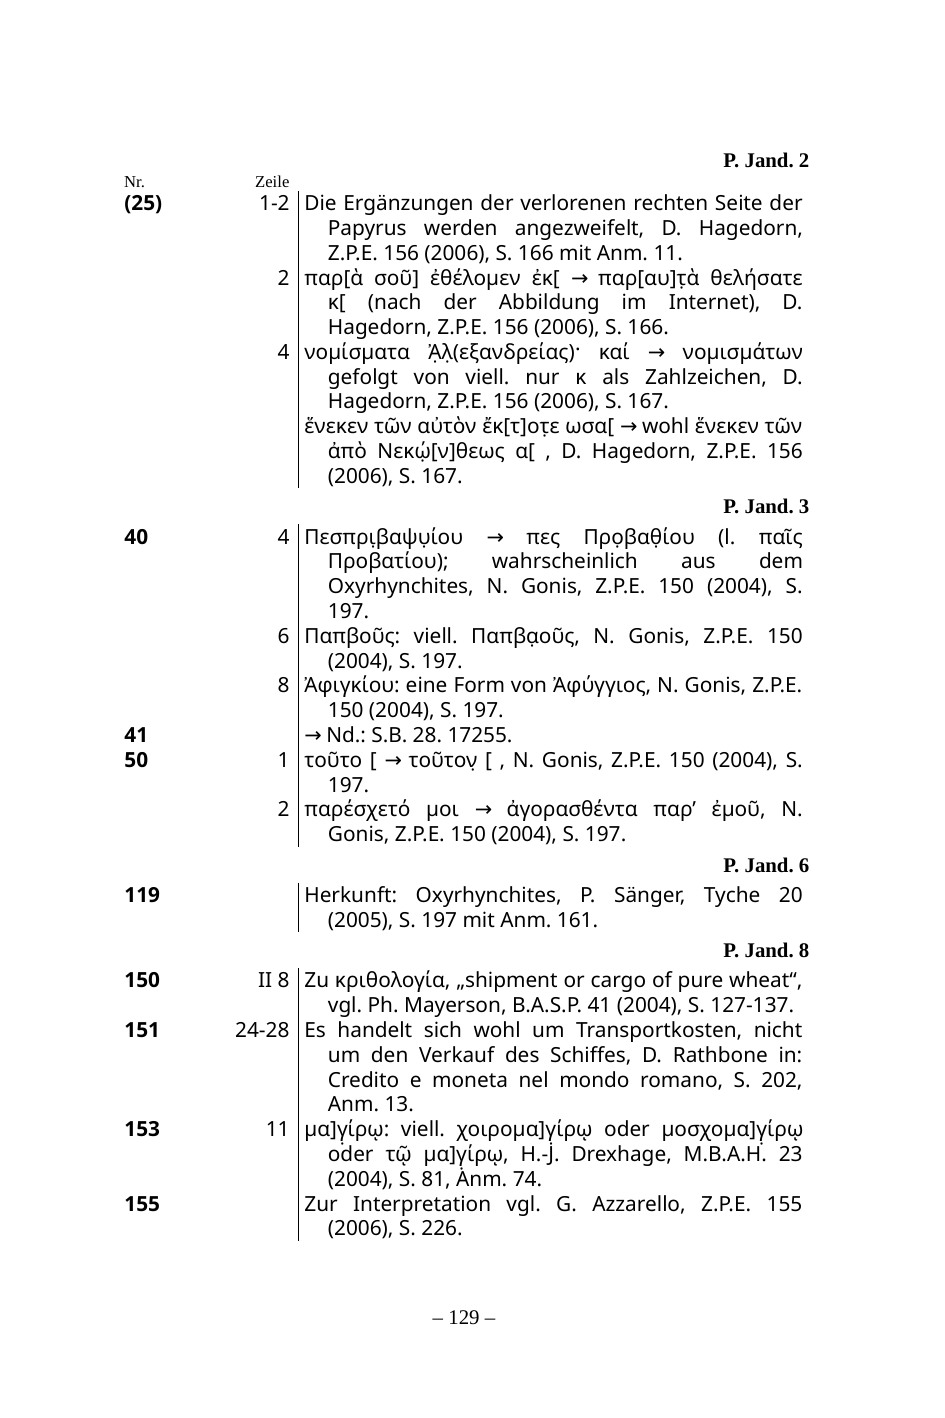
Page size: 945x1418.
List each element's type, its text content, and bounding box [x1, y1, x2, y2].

table_cell μα]γ̣ίρῳ: viell. χοιρομα]γ̣ίρῳ oder μοσχομα]γ̣ίρῳ oder τῷ μα]γ̣ίρῳ, H.-J. Drexhage, M.B.A.H. 23 (2004), S. 81, Anm. 74. [299, 1117, 809, 1191]
table_header II 8 [207, 968, 298, 1018]
table_header 40 [118, 524, 207, 623]
table_cell ἕνεκεν τῶν αὐτὸν ἔκ[τ]οτ̣ε ωσα[ → wohl ἕνεκεν τῶν ἀπὸ Νεκώ̣[ν]θεως α[ , D. Hagedorn, Z.P.E. 156 (2006), S. 167. [299, 414, 809, 488]
table_cell (25) [118, 191, 207, 265]
table_header Herkunft: Oxyrhynchites, P. Sänger, Tyche 20 (2005), S. 197 mit Anm. 161. [299, 883, 809, 932]
table_cell τοῦτο [ → τοῦτον̣ [ , N. Gonis, Z.P.E. 150 (2004), S. 197. [299, 748, 809, 797]
table_cell [118, 797, 207, 847]
table_cell 11 [207, 1117, 298, 1191]
table_cell 4 [207, 340, 298, 414]
table_cell 8 [207, 673, 298, 723]
table_cell 153 [118, 1117, 207, 1191]
subtitle P. Jand. 6 [118, 852, 809, 877]
table_cell [118, 265, 207, 339]
table_header 150 [118, 968, 207, 1018]
table_header 4 [207, 524, 298, 623]
table_cell 24-28 [207, 1018, 298, 1117]
table_cell [118, 340, 207, 414]
table_cell 155 [118, 1191, 298, 1241]
table_cell [118, 624, 207, 673]
table_header 119 [118, 883, 298, 932]
table_cell 1 [207, 748, 298, 797]
table_cell Παπβοῦς: viell. Παπβα̣οῦς, N. Gonis, Z.P.E. 150 (2004), S. 197. [299, 624, 809, 673]
table_cell → Nd.: S.B. 28. 17255. [299, 723, 809, 747]
table_cell 41 [118, 723, 298, 747]
table_cell Ἀφιγκίου: eine Form von Ἀφύγγιος, N. Gonis, Z.P.E. 150 (2004), S. 197. [299, 673, 809, 723]
subtitle P. Jand. 3 [118, 494, 809, 518]
subtitle P. Jand. 8 [118, 938, 809, 962]
table_cell [118, 673, 207, 723]
table_cell Die Ergänzungen der verlorenen rechten Seite der Papyrus werden angezweifelt, D. Hagedorn, Z.P.E. 156 (2006), S. 166 mit Anm. 11. [299, 191, 809, 265]
table_cell 50 [118, 748, 207, 797]
table_header Zu κριθολογία, „shipment or cargo of pure wheat“, vgl. Ph. Mayerson, B.A.S.P. 41 (2004), S. 127-137. [299, 968, 809, 1018]
table_cell Es handelt sich wohl um Transportkosten, nicht um den Verkauf des Schiffes, D. Rathbone in: Credito e moneta nel mondo romano, S. 202, Anm. 13. [299, 1018, 809, 1117]
table_header Πεσπρι̣βαψυ̣ίου → πες Προ̣βαθ̣ίου (l. παῖς Προβατίου); wahrscheinlich aus dem Oxyrhynchites, N. Gonis, Z.P.E. 150 (2004), S. 197. [299, 524, 809, 623]
table_cell νομίσματα Ἀ̣λ̣(εξανδρείας)· καί → νομισμάτων gefolgt von viell. nur κ als Zahlzeichen, D. Hagedorn, Z.P.E. 156 (2006), S. 167. [299, 340, 809, 414]
table_cell παρ[ὰ σοῦ] ἐθέλομεν ἐκ[ → παρ[αυ]τ̣ὰ θελήσατε κ[ (nach der Abbildung im Internet), D. Hagedorn, Z.P.E. 156 (2006), S. 166. [299, 265, 809, 339]
table_cell [118, 414, 207, 488]
table_cell 6 [207, 624, 298, 673]
table_cell 151 [118, 1018, 207, 1117]
table_cell 1-2 [207, 191, 298, 265]
table_cell 2 [207, 797, 298, 847]
table_cell παρέσχετό μοι → ἀγορασθέντα παρ’ ἐμοῦ, N. Gonis, Z.P.E. 150 (2004), S. 197. [299, 797, 809, 847]
table_cell 2 [207, 265, 298, 339]
table_cell [207, 414, 298, 488]
table_cell Zur Interpretation vgl. G. Azzarello, Z.P.E. 155 (2006), S. 226. [299, 1191, 809, 1241]
